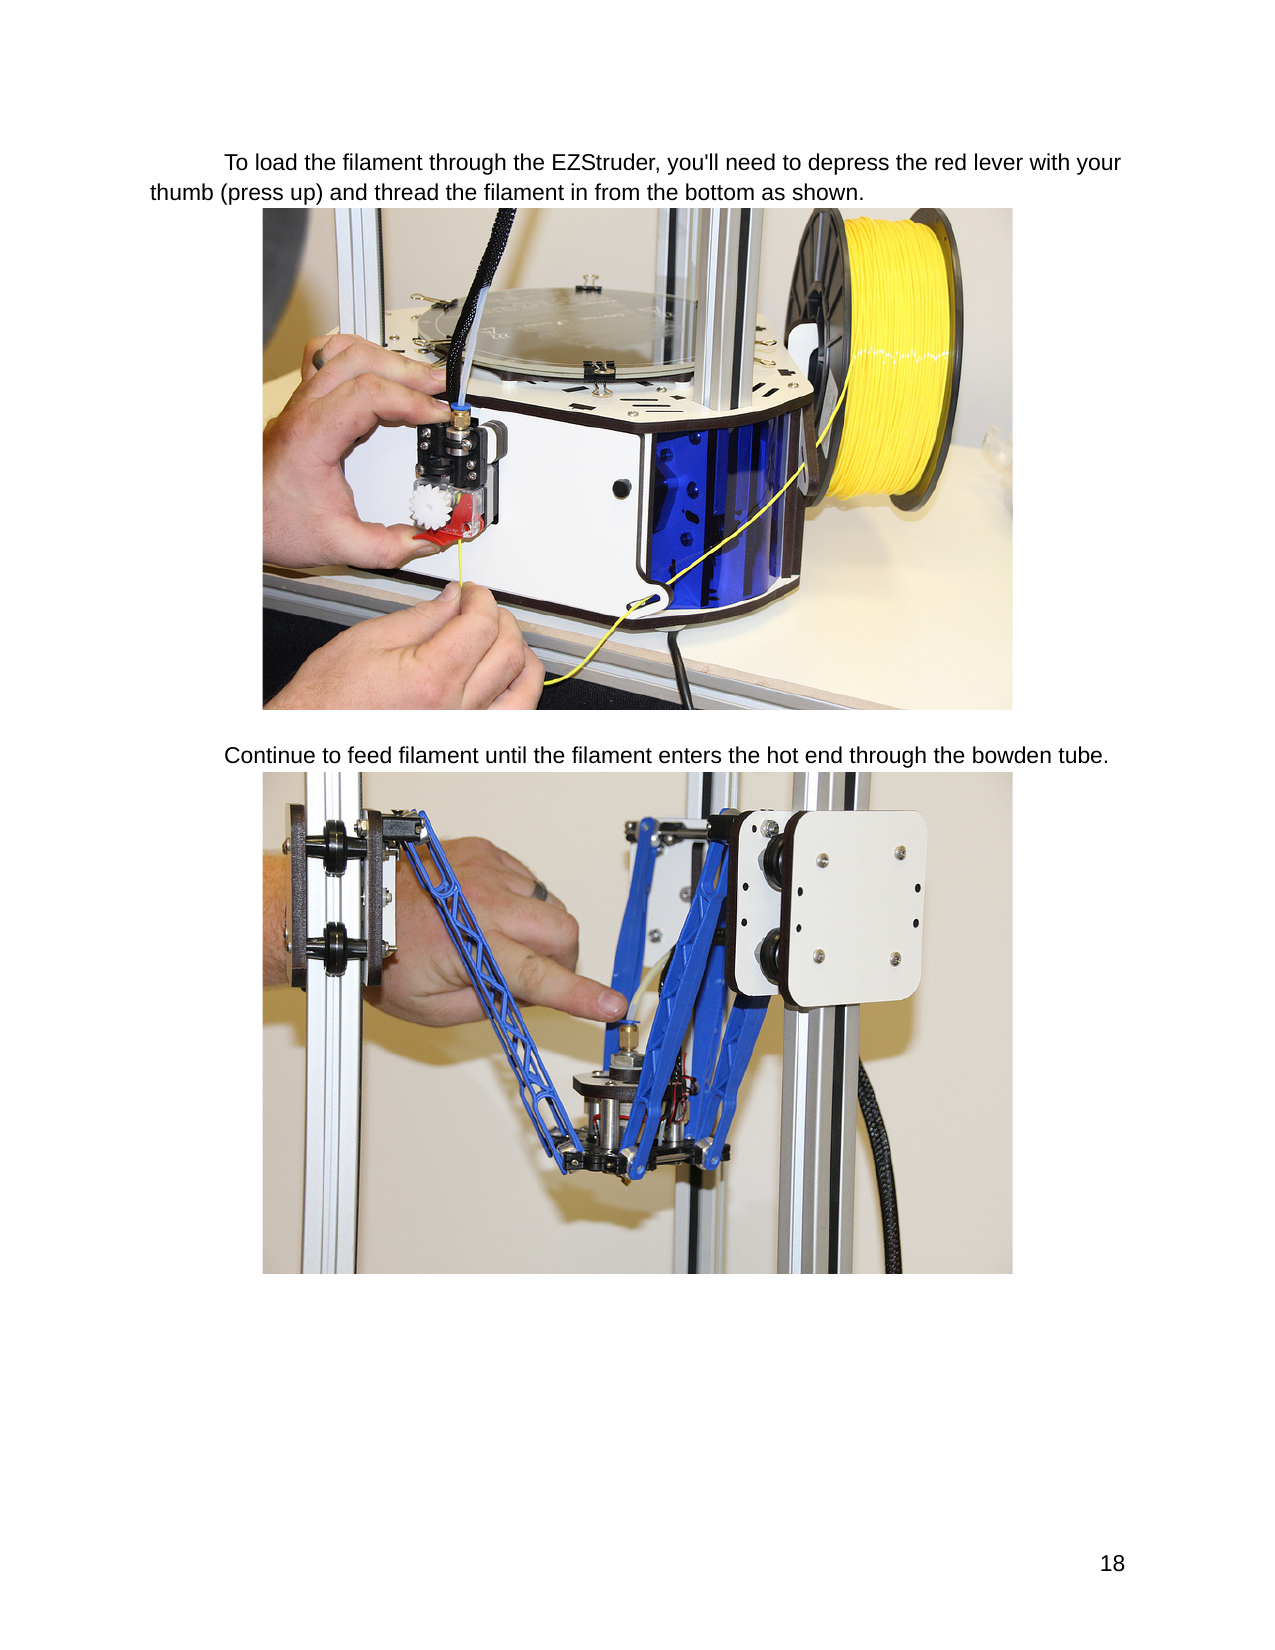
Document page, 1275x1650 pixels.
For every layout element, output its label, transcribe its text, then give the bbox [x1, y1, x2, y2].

picture [262, 208, 1013, 710]
text To load the filament through the EZStruder, you'll need to depress the red lever with your thumb (press up) and thread the filament in from the bottom as shown. [150, 150, 1125, 205]
picture [262, 772, 1013, 1274]
text Continue to feed filament until the filament enters the hot end through the bowden tube. [150, 743, 1125, 768]
